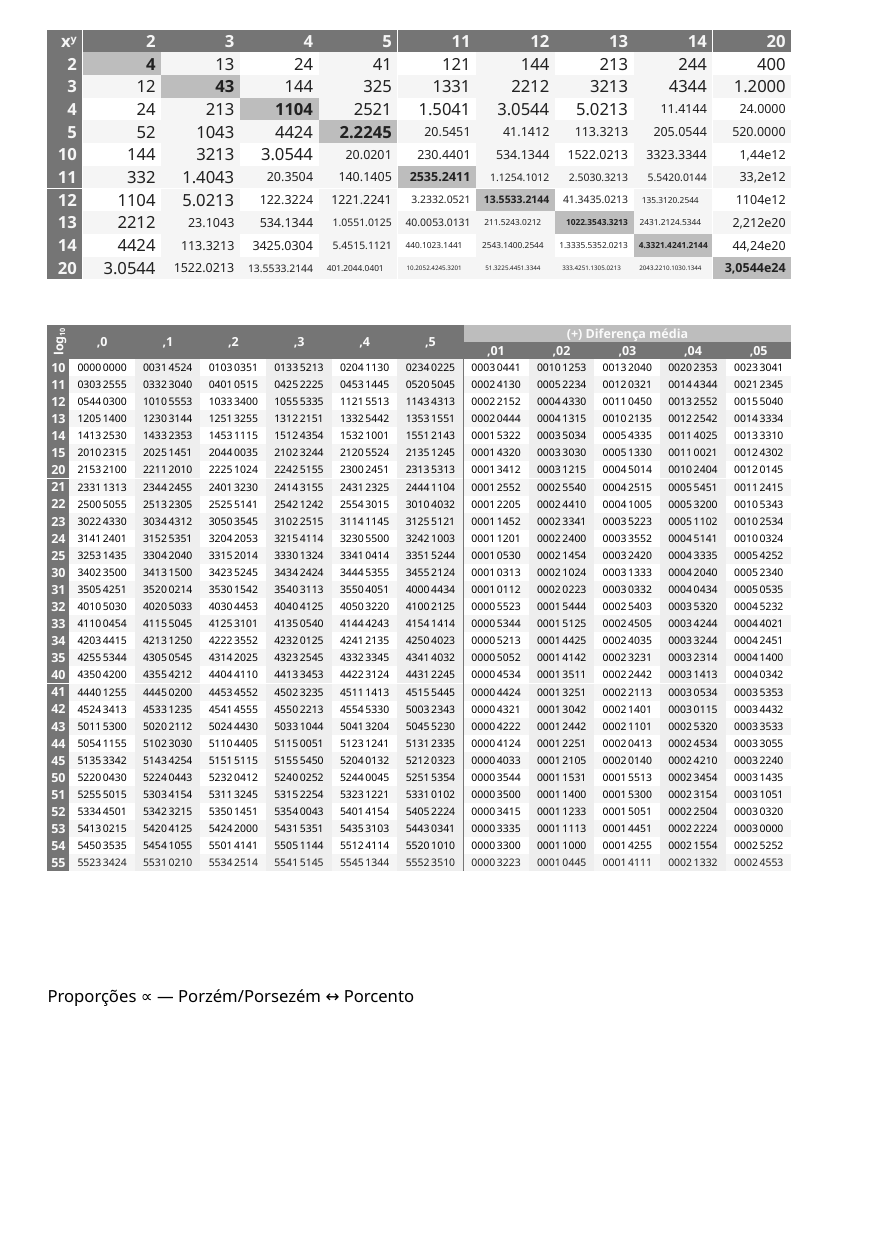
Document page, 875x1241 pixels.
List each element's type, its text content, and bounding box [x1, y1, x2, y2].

table_cell 34 [47, 632, 69, 649]
table_cell 0003 0000 [726, 820, 791, 837]
table_cell 45 [47, 752, 69, 769]
table_cell 0001 5322 [464, 427, 529, 444]
table_cell 41.1412 [476, 120, 555, 143]
table_cell 2010 2315 [69, 444, 135, 461]
table_cell 4453 4552 [200, 684, 266, 701]
table_cell 55 [47, 854, 69, 871]
table_cell 4314 2025 [200, 649, 266, 666]
table_cell 2225 1024 [200, 461, 266, 478]
table_cell 5041 3204 [332, 718, 397, 735]
table_cell 3550 4051 [332, 581, 397, 598]
table_cell 1.5041 [398, 98, 476, 120]
table_cell 5512 4114 [332, 837, 397, 854]
table_cell 0001 5444 [529, 598, 594, 615]
table_cell ,02 [529, 342, 594, 359]
table_cell 1551 2143 [397, 427, 463, 444]
table_cell 22 [47, 496, 69, 513]
table_cell 52 [47, 803, 69, 820]
table_cell 1055 5335 [266, 393, 332, 410]
table_cell 4524 3413 [69, 701, 135, 718]
table_cell 2521 [319, 98, 397, 120]
table_cell 2,212e20 [713, 211, 791, 234]
table_cell 4010 5030 [69, 598, 135, 615]
table_cell 12 [47, 189, 82, 211]
table_cell 4355 4212 [135, 666, 200, 683]
table_cell 0002 2152 [464, 393, 529, 410]
table_cell 0000 3415 [464, 803, 529, 820]
table_cell 53 [47, 820, 69, 837]
table_cell 113.3213 [161, 234, 240, 257]
table_cell 0401 0515 [200, 376, 266, 393]
table_cell 2.2245 [319, 120, 397, 143]
table_cell 44,24e20 [713, 234, 791, 257]
table_cell 0010 0324 [726, 530, 791, 547]
table_cell 0003 0115 [660, 701, 726, 718]
table_cell 4 [47, 98, 82, 120]
table_cell 5311 3245 [200, 786, 266, 803]
table_cell 3125 5121 [397, 513, 463, 530]
table_cell 440.1023.1441 [398, 234, 476, 257]
table_cell 3.0544 [83, 257, 161, 279]
table_cell 2414 3155 [266, 479, 332, 496]
table_cell 0005 1330 [594, 444, 660, 461]
table_cell 2431.2124.5344 [634, 211, 712, 234]
table_cell 5.5420.0144 [634, 166, 712, 188]
table_cell 0003 5034 [529, 427, 594, 444]
table_cell 0001 2552 [464, 479, 529, 496]
table_cell 3341 0414 [332, 547, 397, 564]
table_cell 0001 2251 [529, 735, 594, 752]
table_cell 5020 2112 [135, 718, 200, 735]
table_cell 1433 2353 [135, 427, 200, 444]
table_cell 0003 4244 [660, 615, 726, 632]
table_cell 0005 1102 [660, 513, 726, 530]
table_cell 3152 5351 [135, 530, 200, 547]
table_cell 5151 5115 [200, 752, 266, 769]
table_cell 0001 0530 [464, 547, 529, 564]
table_cell 0001 4111 [594, 854, 660, 871]
table_cell 5450 3535 [69, 837, 135, 854]
table_cell 0005 5451 [660, 479, 726, 496]
table_cell 5443 0341 [397, 820, 463, 837]
table_cell 1121 5513 [332, 393, 397, 410]
table_cell 2212 [476, 75, 555, 98]
table_cell 5212 0323 [397, 752, 463, 769]
table_cell 4422 3124 [332, 666, 397, 683]
table_cell 213 [555, 52, 634, 75]
table_cell 0000 3544 [464, 769, 529, 786]
table_cell 43 [47, 718, 69, 735]
table_cell 0005 2340 [726, 564, 791, 581]
table_cell 205.0544 [634, 120, 712, 143]
table_cell 1512 4354 [266, 427, 332, 444]
table_cell 0003 1333 [594, 564, 660, 581]
table_cell 2153 2100 [69, 461, 135, 478]
table_cell 4030 4453 [200, 598, 266, 615]
table_cell 3022 4330 [69, 513, 135, 530]
table_cell 5342 3215 [135, 803, 200, 820]
table_cell 4344 [634, 75, 712, 98]
table_cell 0002 4210 [660, 752, 726, 769]
table_cell 1522.0213 [555, 143, 634, 166]
table_header 14 [634, 30, 712, 52]
table_cell 2535.2411 [398, 166, 476, 188]
table_cell 5232 0412 [200, 769, 266, 786]
table_cell 1104 [240, 98, 319, 120]
table_cell 4341 4032 [397, 649, 463, 666]
table_cell 5110 4405 [200, 735, 266, 752]
table_cell 0005 4252 [726, 547, 791, 564]
table_cell 2500 5055 [69, 496, 135, 513]
table_cell 0103 0351 [200, 359, 266, 376]
table_cell 4.3321.4241.2144 [634, 234, 712, 257]
table_cell 4533 1235 [135, 701, 200, 718]
table_cell 4424 [83, 234, 161, 257]
table_cell 15 [47, 444, 69, 461]
table_cell 0003 1435 [726, 769, 791, 786]
table_cell 50 [47, 769, 69, 786]
table_cell 51 [47, 786, 69, 803]
table_cell 5131 2335 [397, 735, 463, 752]
table_cell 0000 4321 [464, 701, 529, 718]
table_cell 0004 5141 [660, 530, 726, 547]
table_cell 0003 1413 [660, 666, 726, 683]
table_cell 3 [47, 75, 82, 98]
table_cell 5 [47, 120, 82, 143]
table_cell 5545 1344 [332, 854, 397, 871]
table_cell 4445 0200 [135, 684, 200, 701]
table_cell 2313 5313 [397, 461, 463, 478]
table_cell 3213 [555, 75, 634, 98]
table_cell 213 [161, 98, 240, 120]
table_cell 4100 2125 [397, 598, 463, 615]
table_cell 0000 3500 [464, 786, 529, 803]
table_cell 332 [83, 166, 161, 188]
table_cell 2401 3230 [200, 479, 266, 496]
table_cell 2300 2451 [332, 461, 397, 478]
table_cell 0014 4344 [660, 376, 726, 393]
table_cell 0001 5125 [529, 615, 594, 632]
table_cell 0003 5223 [594, 513, 660, 530]
table_cell 0003 1215 [529, 461, 594, 478]
table_cell 5520 1010 [397, 837, 463, 854]
table_cell 0004 1400 [726, 649, 791, 666]
table_cell 0003 2240 [726, 752, 791, 769]
table_cell 1522.0213 [161, 257, 240, 279]
table_cell 2.5030.3213 [555, 166, 634, 188]
table_header 5 [319, 30, 397, 52]
table_cell 5102 3030 [135, 735, 200, 752]
table_cell 4144 4243 [332, 615, 397, 632]
table_cell 3505 4251 [69, 581, 135, 598]
table_header ,5 [397, 325, 463, 359]
table_cell 3213 [161, 143, 240, 166]
table_cell 4332 3345 [332, 649, 397, 666]
table_cell 0002 1454 [529, 547, 594, 564]
table_header (+) Diferença média [464, 325, 791, 342]
table_cell 5323 1221 [332, 786, 397, 803]
table_cell 0000 3335 [464, 820, 529, 837]
table_cell ,01 [464, 342, 529, 359]
table_cell 2212 [83, 211, 161, 234]
table_cell 13.5533.2144 [476, 189, 555, 211]
table_cell 5431 5351 [266, 820, 332, 837]
table_cell 3,0544e24 [713, 257, 791, 279]
table_cell 0002 3231 [594, 649, 660, 666]
table_cell 40 [47, 666, 69, 683]
table_cell 0000 3223 [464, 854, 529, 871]
table_cell 0004 0342 [726, 666, 791, 683]
table_cell 5334 4501 [69, 803, 135, 820]
table_cell 0031 4524 [135, 359, 200, 376]
table_cell 13.5533.2144 [240, 257, 319, 279]
table_cell 0002 4534 [660, 735, 726, 752]
table_cell ,03 [594, 342, 660, 359]
table_cell 0003 1051 [726, 786, 791, 803]
table_cell 0000 4534 [464, 666, 529, 683]
table_cell 0003 4432 [726, 701, 791, 718]
table_cell 4554 5330 [332, 701, 397, 718]
table_cell 24.0000 [713, 98, 791, 120]
table_cell 0013 2552 [660, 393, 726, 410]
table_cell 0001 1400 [529, 786, 594, 803]
table_cell 230.4401 [398, 143, 476, 166]
table_cell 5541 5145 [266, 854, 332, 871]
table_cell 0002 4505 [594, 615, 660, 632]
table_header ,4 [332, 325, 397, 359]
table_cell 0010 1253 [529, 359, 594, 376]
table_cell 0010 2404 [660, 461, 726, 478]
table_cell ,04 [660, 342, 726, 359]
table_cell 0001 3412 [464, 461, 529, 478]
table_cell 5424 2000 [200, 820, 266, 837]
table_cell 0004 3335 [660, 547, 726, 564]
table_cell 3010 4032 [397, 496, 463, 513]
table_cell 0004 2515 [594, 479, 660, 496]
table_cell 0000 0000 [69, 359, 135, 376]
table_cell 3330 1324 [266, 547, 332, 564]
table_cell 5420 4125 [135, 820, 200, 837]
table_cell 1.1254.1012 [476, 166, 555, 188]
table_cell 0002 2442 [594, 666, 660, 683]
table_cell 0012 2542 [660, 410, 726, 427]
table_cell 4413 3453 [266, 666, 332, 683]
table_cell 0002 4553 [726, 854, 791, 871]
table_cell 43 [161, 75, 240, 98]
table_cell 40.0053.0131 [398, 211, 476, 234]
table_cell 5523 3424 [69, 854, 135, 871]
table_cell 0002 1024 [529, 564, 594, 581]
table_cell 0002 2504 [660, 803, 726, 820]
table_cell 0003 3055 [726, 735, 791, 752]
table_cell ,05 [726, 342, 791, 359]
table_cell 4511 1413 [332, 684, 397, 701]
table_cell 5003 2343 [397, 701, 463, 718]
table_cell 2135 1245 [397, 444, 463, 461]
table_cell 0001 1000 [529, 837, 594, 854]
table_cell 0011 0450 [594, 393, 660, 410]
table_header 4 [240, 30, 319, 52]
table_cell 20.3504 [240, 166, 319, 188]
table_header 12 [476, 30, 555, 52]
table_cell 20.5451 [398, 120, 476, 143]
table_cell 4515 5445 [397, 684, 463, 701]
table_cell 3.0544 [476, 98, 555, 120]
table_header ,2 [200, 325, 266, 359]
table_cell 2431 2325 [332, 479, 397, 496]
table_cell 5354 0043 [266, 803, 332, 820]
table_cell 10 [47, 143, 82, 166]
table_cell 4203 4415 [69, 632, 135, 649]
table_cell 0002 1332 [660, 854, 726, 871]
table_cell 3455 2124 [397, 564, 463, 581]
table_cell 0001 1113 [529, 820, 594, 837]
table_cell 4305 0545 [135, 649, 200, 666]
table_cell 4541 4555 [200, 701, 266, 718]
table_cell 0001 4142 [529, 649, 594, 666]
table_cell 0001 4255 [594, 837, 660, 854]
table_header 11 [398, 30, 476, 52]
table_cell 2331 1313 [69, 479, 135, 496]
table_cell 0001 2105 [529, 752, 594, 769]
table_cell 4255 5344 [69, 649, 135, 666]
table_cell 3253 1435 [69, 547, 135, 564]
table_cell 5303 4154 [135, 786, 200, 803]
table_cell 4 [83, 52, 161, 75]
table_cell 1.2000 [713, 75, 791, 98]
table_cell 0004 5014 [594, 461, 660, 478]
table_cell 0001 5051 [594, 803, 660, 820]
table_cell 3215 4114 [266, 530, 332, 547]
table_cell 33,2e12 [713, 166, 791, 188]
table_cell 3315 2014 [200, 547, 266, 564]
table_cell 0002 0140 [594, 752, 660, 769]
table_cell 0000 4222 [464, 718, 529, 735]
table_cell 1205 1400 [69, 410, 135, 427]
table_cell 2044 0035 [200, 444, 266, 461]
table_cell 0003 5320 [660, 598, 726, 615]
table_cell 400 [713, 52, 791, 75]
table_cell 0004 5232 [726, 598, 791, 615]
table_cell 0000 3300 [464, 837, 529, 854]
table_cell 0003 0320 [726, 803, 791, 820]
table_cell 5155 5450 [266, 752, 332, 769]
table_cell 534.1344 [240, 211, 319, 234]
table_cell 5315 2254 [266, 786, 332, 803]
table_cell 0000 4124 [464, 735, 529, 752]
table_cell 0002 1554 [660, 837, 726, 854]
table_cell 1.4043 [161, 166, 240, 188]
table_cell 21 [47, 479, 69, 496]
table_cell 3.2332.0521 [398, 189, 476, 211]
table_cell 4404 4110 [200, 666, 266, 683]
table_cell 2242 5155 [266, 461, 332, 478]
table_cell 1532 1001 [332, 427, 397, 444]
table_cell 3413 1500 [135, 564, 200, 581]
table_cell 0002 4130 [464, 376, 529, 393]
table_cell 113.3213 [555, 120, 634, 143]
table_cell 0544 0300 [69, 393, 135, 410]
table_cell 0002 2400 [529, 530, 594, 547]
table_cell 41 [47, 684, 69, 701]
table_cell 4110 0454 [69, 615, 135, 632]
table_cell 0002 5320 [660, 718, 726, 735]
table_cell 1413 2530 [69, 427, 135, 444]
table_cell 44 [47, 735, 69, 752]
table_cell 0011 2415 [726, 479, 791, 496]
table_cell 0520 5045 [397, 376, 463, 393]
table_cell 4222 3552 [200, 632, 266, 649]
table_cell 0003 3244 [660, 632, 726, 649]
table_cell 5135 3342 [69, 752, 135, 769]
table_cell 32 [47, 598, 69, 615]
table_cell 4115 5045 [135, 615, 200, 632]
table_cell 0005 0535 [726, 581, 791, 598]
table_cell 0002 0413 [594, 735, 660, 752]
table_cell 144 [476, 52, 555, 75]
table_cell 4440 1255 [69, 684, 135, 701]
text Proporções ∝ ― Porzém/Porsezém ↔ Porcento [47, 985, 791, 1008]
table_cell 0234 0225 [397, 359, 463, 376]
table_cell 3323.3344 [634, 143, 712, 166]
table_cell 0001 1201 [464, 530, 529, 547]
table_cell 4241 2135 [332, 632, 397, 649]
table_cell 0003 3533 [726, 718, 791, 735]
table_cell 5552 3510 [397, 854, 463, 871]
table_cell 144 [83, 143, 161, 166]
table_header 3 [161, 30, 240, 52]
table_cell 2525 5141 [200, 496, 266, 513]
table_cell 4040 4125 [266, 598, 332, 615]
table_cell 2542 1242 [266, 496, 332, 513]
table_cell 0001 3251 [529, 684, 594, 701]
table_cell 534.1344 [476, 143, 555, 166]
table_cell 2 [47, 52, 82, 75]
table_cell 0002 5252 [726, 837, 791, 854]
table_cell 135.3120.2544 [634, 189, 712, 211]
table_cell 54 [47, 837, 69, 854]
table_cell 0000 5344 [464, 615, 529, 632]
table_header ,3 [266, 325, 332, 359]
table_cell 2043.2210.1030.1344 [634, 257, 712, 279]
table_cell 1221.2241 [319, 189, 397, 211]
table_cell 1453 1115 [200, 427, 266, 444]
table_cell 5401 4154 [332, 803, 397, 820]
table_cell 14 [47, 427, 69, 444]
table_cell 1.3335.5352.0213 [555, 234, 634, 257]
table_cell 1143 4313 [397, 393, 463, 410]
table_cell 3444 5355 [332, 564, 397, 581]
table_cell 122.3224 [240, 189, 319, 211]
table_cell 0012 0321 [594, 376, 660, 393]
table_cell 25 [47, 547, 69, 564]
table_cell 0001 1531 [529, 769, 594, 786]
table_cell 3540 3113 [266, 581, 332, 598]
table_cell 3520 0214 [135, 581, 200, 598]
table_cell 0001 5300 [594, 786, 660, 803]
table_cell 5255 5015 [69, 786, 135, 803]
table_cell 0004 1315 [529, 410, 594, 427]
table_header ,0 [69, 325, 135, 359]
table_header 13 [555, 30, 634, 52]
table_cell 1104e12 [713, 189, 791, 211]
table_cell 0002 1101 [594, 718, 660, 735]
table_cell 4502 3235 [266, 684, 332, 701]
table_cell 0003 2420 [594, 547, 660, 564]
table_cell 0001 3042 [529, 701, 594, 718]
table_cell 3204 2053 [200, 530, 266, 547]
table_cell 0001 1452 [464, 513, 529, 530]
table_cell 4020 5033 [135, 598, 200, 615]
table_cell 244 [634, 52, 712, 75]
table_cell 401.2044.0401 [319, 257, 397, 279]
table_cell 10.2052.4245.3201 [398, 257, 476, 279]
table_cell 0005 4335 [594, 427, 660, 444]
table_cell 20.0201 [319, 143, 397, 166]
table_cell 0012 0145 [726, 461, 791, 478]
table_cell 3141 2401 [69, 530, 135, 547]
table_cell 1331 [398, 75, 476, 98]
table_cell 0002 5540 [529, 479, 594, 496]
table_cell 0332 3040 [135, 376, 200, 393]
table_cell 5024 4430 [200, 718, 266, 735]
table_cell 0020 2353 [660, 359, 726, 376]
table_cell 3.0544 [240, 143, 319, 166]
table_cell 0303 2555 [69, 376, 135, 393]
table_cell 520.0000 [713, 120, 791, 143]
table_cell 14 [47, 234, 82, 257]
table_cell 0001 0445 [529, 854, 594, 871]
table_cell 333.4251.1305.0213 [555, 257, 634, 279]
table_cell 12 [47, 393, 69, 410]
table_cell 0013 2040 [594, 359, 660, 376]
table_cell 12 [83, 75, 161, 98]
table_cell 1230 3144 [135, 410, 200, 427]
table_cell 1010 5553 [135, 393, 200, 410]
table_cell 5054 1155 [69, 735, 135, 752]
table_cell 2211 2010 [135, 461, 200, 478]
table_cell 31 [47, 581, 69, 598]
table_cell 5251 5354 [397, 769, 463, 786]
table_cell 2513 2305 [135, 496, 200, 513]
table_cell 1353 1551 [397, 410, 463, 427]
table_cell 0004 0434 [660, 581, 726, 598]
table_cell 1332 5442 [332, 410, 397, 427]
table_cell 1,44e12 [713, 143, 791, 166]
table_cell 0001 0112 [464, 581, 529, 598]
table_cell 144 [240, 75, 319, 98]
table_cell 3230 5500 [332, 530, 397, 547]
table_cell 5534 2514 [200, 854, 266, 871]
table_cell 2025 1451 [135, 444, 200, 461]
table_cell 2120 5524 [332, 444, 397, 461]
table_cell 0000 5213 [464, 632, 529, 649]
table_cell 5405 2224 [397, 803, 463, 820]
table_cell 5331 0102 [397, 786, 463, 803]
table_cell 325 [319, 75, 397, 98]
table_cell 4323 2545 [266, 649, 332, 666]
table_cell 10 [47, 359, 69, 376]
table_cell 0003 3552 [594, 530, 660, 547]
table_cell 0001 1233 [529, 803, 594, 820]
table_cell 4213 1250 [135, 632, 200, 649]
table_cell 2444 1104 [397, 479, 463, 496]
table_cell 0204 1130 [332, 359, 397, 376]
table_cell 0002 3454 [660, 769, 726, 786]
table_cell 0000 4424 [464, 684, 529, 701]
table_cell 33 [47, 615, 69, 632]
table_cell 30 [47, 564, 69, 581]
table_cell 5045 5230 [397, 718, 463, 735]
table_cell 0002 3154 [660, 786, 726, 803]
table_cell 0010 2135 [594, 410, 660, 427]
table_cell 0133 5213 [266, 359, 332, 376]
table_cell 0003 3030 [529, 444, 594, 461]
table_cell 0001 4425 [529, 632, 594, 649]
table_cell 0000 4033 [464, 752, 529, 769]
table_cell 2554 3015 [332, 496, 397, 513]
table_cell 0002 2224 [660, 820, 726, 837]
table_cell 0002 5403 [594, 598, 660, 615]
table_header xʸ [47, 30, 82, 52]
table_cell 0002 0223 [529, 581, 594, 598]
table_cell 5011 5300 [69, 718, 135, 735]
table_cell 3102 2515 [266, 513, 332, 530]
table_cell 0002 1401 [594, 701, 660, 718]
table_cell 5244 0045 [332, 769, 397, 786]
table_cell 5220 0430 [69, 769, 135, 786]
table_cell 121 [398, 52, 476, 75]
table_cell 3530 1542 [200, 581, 266, 598]
table_cell 13 [161, 52, 240, 75]
table_cell 0425 2225 [266, 376, 332, 393]
table_header 20 [713, 30, 791, 52]
table_cell 52 [83, 120, 161, 143]
table_cell 0021 2345 [726, 376, 791, 393]
table_cell 0023 3041 [726, 359, 791, 376]
table_cell 0013 3310 [726, 427, 791, 444]
table_cell 4000 4434 [397, 581, 463, 598]
table_cell 0002 4035 [594, 632, 660, 649]
table_cell 0010 5343 [726, 496, 791, 513]
table_cell 5.4515.1121 [319, 234, 397, 257]
table_cell 0000 5523 [464, 598, 529, 615]
table_cell 4135 0540 [266, 615, 332, 632]
table_cell 4424 [240, 120, 319, 143]
table_cell 5413 0215 [69, 820, 135, 837]
table_cell 1.0551.0125 [319, 211, 397, 234]
table_cell 51.3225.4451.3344 [476, 257, 555, 279]
table_cell 1251 3255 [200, 410, 266, 427]
table_cell 5033 1044 [266, 718, 332, 735]
table_cell 1043 [161, 120, 240, 143]
table_cell 3425.0304 [240, 234, 319, 257]
table_cell 2543.1400.2544 [476, 234, 555, 257]
table_cell 0003 0332 [594, 581, 660, 598]
table_cell 3034 4312 [135, 513, 200, 530]
table_cell 5143 4254 [135, 752, 200, 769]
table_cell 3423 5245 [200, 564, 266, 581]
table_cell 5350 1451 [200, 803, 266, 820]
table_header log10 [47, 325, 69, 359]
table_cell 0001 3511 [529, 666, 594, 683]
table_cell 0453 1445 [332, 376, 397, 393]
table_cell 1022.3543.3213 [555, 211, 634, 234]
table_cell 13 [47, 211, 82, 234]
table_cell 0001 2442 [529, 718, 594, 735]
table_cell 20 [47, 257, 82, 279]
table_cell 0012 4302 [726, 444, 791, 461]
table_cell 5224 0443 [135, 769, 200, 786]
table_cell 3114 1145 [332, 513, 397, 530]
table_cell 5115 0051 [266, 735, 332, 752]
table_cell 4232 0125 [266, 632, 332, 649]
table_header ,1 [135, 325, 200, 359]
table_cell 0010 2534 [726, 513, 791, 530]
table_cell 3351 5244 [397, 547, 463, 564]
table_cell 0002 0444 [464, 410, 529, 427]
table_cell 5123 1241 [332, 735, 397, 752]
table_cell 5501 4141 [200, 837, 266, 854]
table_cell 24 [47, 530, 69, 547]
table_cell 41.3435.0213 [555, 189, 634, 211]
table_cell 4431 2245 [397, 666, 463, 683]
table_cell 0001 0313 [464, 564, 529, 581]
table_cell 3402 3500 [69, 564, 135, 581]
table_cell 4125 3101 [200, 615, 266, 632]
table_cell 0003 0534 [660, 684, 726, 701]
table_cell 2102 3244 [266, 444, 332, 461]
table_cell 5454 1055 [135, 837, 200, 854]
table_cell 41 [319, 52, 397, 75]
table_cell 0015 5040 [726, 393, 791, 410]
table_cell 0005 3200 [660, 496, 726, 513]
table_cell 24 [240, 52, 319, 75]
table_cell 0002 3341 [529, 513, 594, 530]
table_cell 5.0213 [555, 98, 634, 120]
table_cell 5204 0132 [332, 752, 397, 769]
table_cell 0001 5513 [594, 769, 660, 786]
table_cell 0004 1005 [594, 496, 660, 513]
table_cell 3242 1003 [397, 530, 463, 547]
table_cell 0005 2234 [529, 376, 594, 393]
table_cell 20 [47, 461, 69, 478]
table_cell 140.1405 [319, 166, 397, 188]
table_cell 0011 0021 [660, 444, 726, 461]
table_cell 0003 5353 [726, 684, 791, 701]
table_cell 4250 4023 [397, 632, 463, 649]
table_cell 0002 2113 [594, 684, 660, 701]
table_cell 1104 [83, 189, 161, 211]
table_cell 23.1043 [161, 211, 240, 234]
table_cell 11 [47, 166, 82, 188]
table_cell 0004 2040 [660, 564, 726, 581]
table_cell 5.0213 [161, 189, 240, 211]
table_cell 1312 2151 [266, 410, 332, 427]
table_cell 211.5243.0212 [476, 211, 555, 234]
table_cell 4350 4200 [69, 666, 135, 683]
table_cell 0004 2451 [726, 632, 791, 649]
table_cell 2344 2455 [135, 479, 200, 496]
table_cell 0004 4021 [726, 615, 791, 632]
table_cell 4050 3220 [332, 598, 397, 615]
table_cell 0011 4025 [660, 427, 726, 444]
table_cell 0003 2314 [660, 649, 726, 666]
table_cell 3304 2040 [135, 547, 200, 564]
table_cell 5531 0210 [135, 854, 200, 871]
table_cell 11.4144 [634, 98, 712, 120]
table_cell 13 [47, 410, 69, 427]
table_cell 5240 0252 [266, 769, 332, 786]
table_cell 5435 3103 [332, 820, 397, 837]
table_header 2 [83, 30, 161, 52]
table_cell 35 [47, 649, 69, 666]
table_cell 0004 4330 [529, 393, 594, 410]
table_cell 42 [47, 701, 69, 718]
table_cell 5505 1144 [266, 837, 332, 854]
table_cell 4154 1414 [397, 615, 463, 632]
table_cell 11 [47, 376, 69, 393]
table_cell 1033 3400 [200, 393, 266, 410]
table_cell 0000 5052 [464, 649, 529, 666]
table_cell 0014 3334 [726, 410, 791, 427]
table_cell 0001 4451 [594, 820, 660, 837]
table_cell 3050 3545 [200, 513, 266, 530]
table_cell 4550 2213 [266, 701, 332, 718]
table_cell 23 [47, 513, 69, 530]
table_cell 0002 4410 [529, 496, 594, 513]
table_cell 24 [83, 98, 161, 120]
table_cell 3434 2424 [266, 564, 332, 581]
table_cell 0003 0441 [464, 359, 529, 376]
table_cell 0001 2205 [464, 496, 529, 513]
table_cell 0001 4320 [464, 444, 529, 461]
